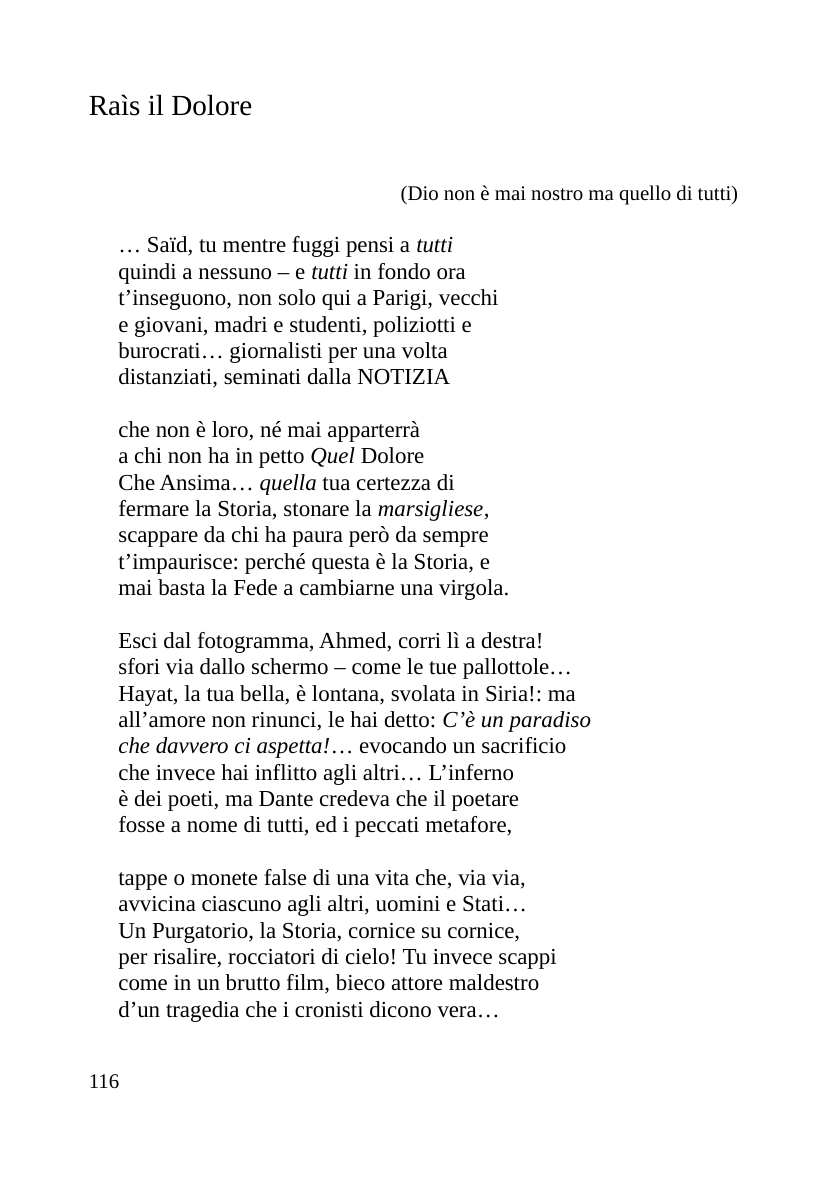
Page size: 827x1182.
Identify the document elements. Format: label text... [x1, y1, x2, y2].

text fosse a nome di tutti, ed i peccati metafore, [88, 811, 738, 838]
text è dei poeti, ma Dante credeva che il poetare [88, 785, 738, 811]
text per risalire, rocciatori di cielo! Tu invece scappi [88, 943, 738, 969]
text Hayat, la tua bella, è lontana, svolata in Siria!: ma [88, 679, 738, 706]
text Un Purgatorio, la Storia, cornice su cornice, [88, 917, 738, 943]
text come in un brutto film, bieco attore maldestro [88, 969, 738, 996]
text Esci dal fotogramma, Ahmed, corri lì a destra! [88, 627, 738, 653]
text quindi a nessuno – e tutti in fondo ora [88, 258, 738, 284]
text all’amore non rinunci, le hai detto: C’è un paradiso [88, 706, 738, 732]
text (Dio non è mai nostro ma quello di tutti) [88, 181, 738, 205]
text d’un tragedia che i cronisti dicono vera… [88, 996, 738, 1022]
text tappe o monete false di una vita che, via via, [88, 864, 738, 890]
text sfori via dallo schermo – come le tue pallottole… [88, 653, 738, 679]
text che invece hai inflitto agli altri… L’inferno [88, 759, 738, 785]
text scappare da chi ha paura però da sempre [88, 521, 738, 548]
text t’impaurisce: perché questa è la Storia, e [88, 548, 738, 574]
text che davvero ci aspetta!… evocando un sacrificio [88, 732, 738, 759]
text a chi non ha in petto Quel Dolore [88, 442, 738, 469]
text mai basta la Fede a cambiarne una virgola. [88, 574, 738, 601]
text che non è loro, né mai apparterrà [88, 416, 738, 442]
text burocrati… giornalisti per una volta [88, 337, 738, 363]
text t’inseguono, non solo qui a Parigi, vecchi [88, 284, 738, 311]
text distanziati, seminati dalla NOTIZIA [88, 363, 738, 390]
text Che Ansima… quella tua certezza di [88, 469, 738, 495]
text … Saïd, tu mentre fuggi pensi a tutti [88, 232, 738, 258]
text avvicina ciascuno agli altri, uomini e Stati… [88, 890, 738, 917]
text e giovani, madri e studenti, poliziotti e [88, 311, 738, 337]
text fermare la Storia, stonare la marsigliese, [88, 495, 738, 521]
text Raìs il Dolore [88, 88, 738, 122]
